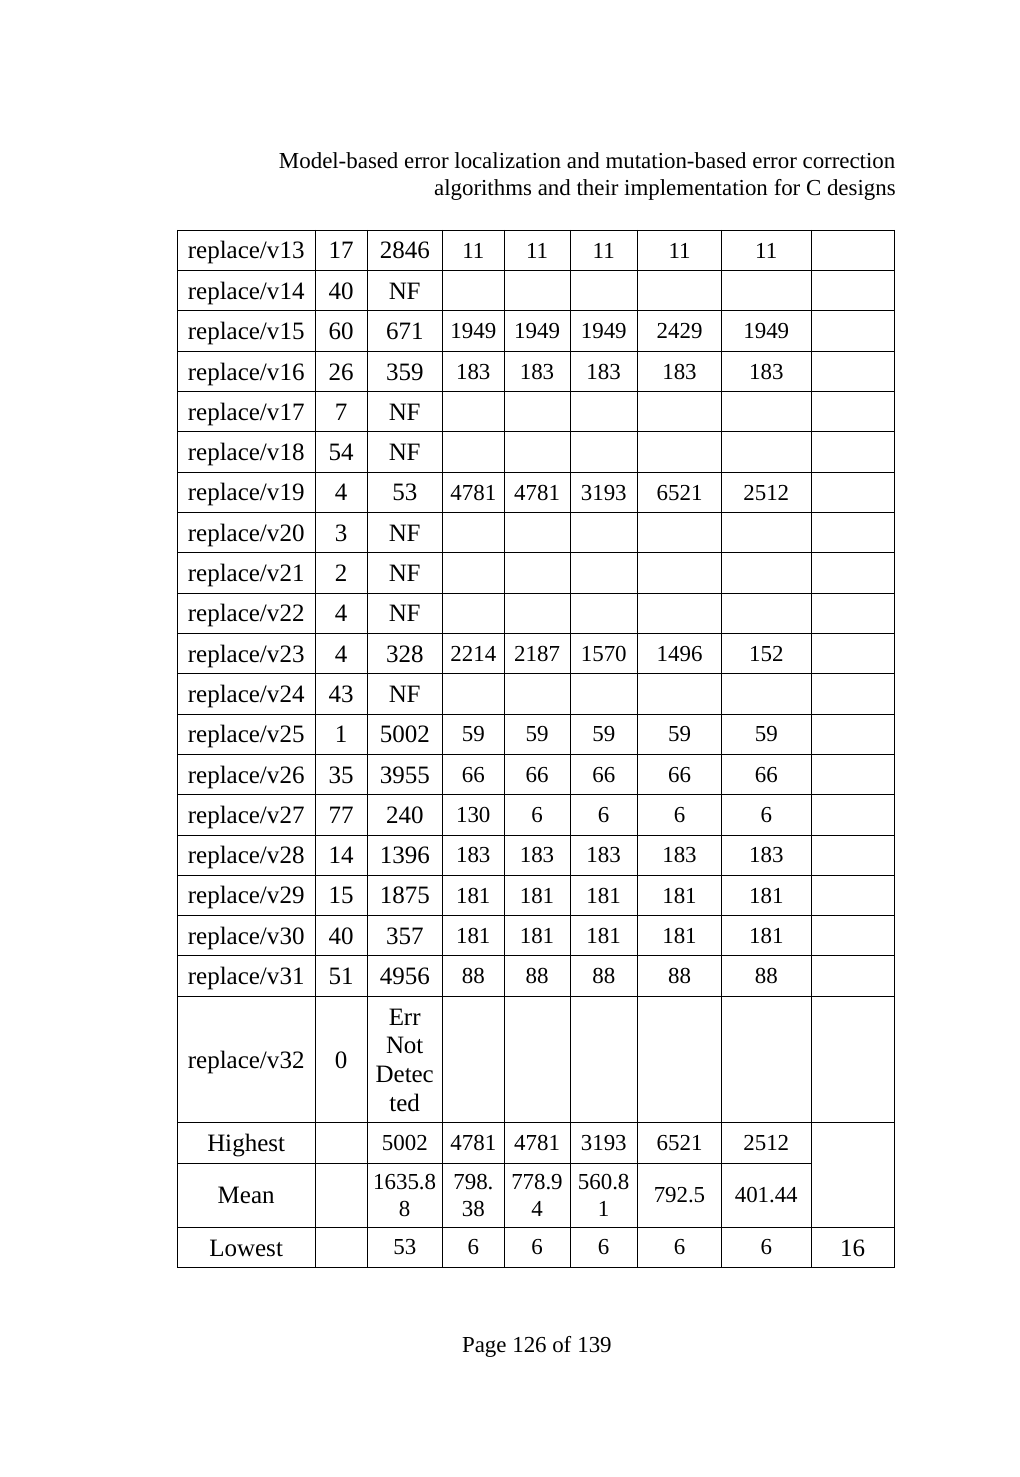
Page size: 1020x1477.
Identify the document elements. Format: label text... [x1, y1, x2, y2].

table_cell replace/v16 [178, 352, 315, 391]
table_cell [638, 432, 721, 472]
table_cell [443, 594, 504, 633]
table_cell 15 [316, 876, 367, 915]
table_cell 181 [722, 916, 811, 955]
table_cell 77 [316, 795, 367, 834]
table_cell 4781 [505, 473, 570, 512]
table_cell 6 [443, 1228, 504, 1267]
table_cell 66 [722, 755, 811, 794]
table_cell 183 [722, 836, 811, 875]
table_cell replace/v22 [178, 594, 315, 633]
table_cell [812, 715, 894, 754]
table_cell replace/v28 [178, 836, 315, 875]
table_cell 671 [368, 311, 442, 351]
table_cell 54 [316, 432, 367, 472]
table_cell [505, 997, 570, 1122]
table_cell 40 [316, 271, 367, 310]
table_cell replace/v27 [178, 795, 315, 834]
table_cell 11 [722, 231, 811, 270]
table_cell Lowest [178, 1228, 315, 1267]
table_cell 59 [443, 715, 504, 754]
table_cell 66 [443, 755, 504, 794]
table_cell [812, 432, 894, 472]
table_cell [812, 271, 894, 310]
table_cell [812, 473, 894, 512]
table_cell 1949 [571, 311, 637, 351]
table_cell 130 [443, 795, 504, 834]
table_cell 181 [571, 876, 637, 915]
table_cell replace/v14 [178, 271, 315, 310]
table_cell 6 [638, 795, 721, 834]
table_cell 35 [316, 755, 367, 794]
table_cell Highest [178, 1123, 315, 1163]
table_cell [812, 755, 894, 794]
table_cell replace/v15 [178, 311, 315, 351]
table_cell 66 [571, 755, 637, 794]
table_cell [316, 1164, 367, 1227]
table_cell 4 [316, 594, 367, 633]
table_cell 181 [571, 916, 637, 955]
table_cell 401.44 [722, 1164, 811, 1227]
table_cell [505, 432, 570, 472]
table_cell 1949 [443, 311, 504, 351]
table_cell [443, 674, 504, 713]
table_cell 1875 [368, 876, 442, 915]
table_cell [812, 916, 894, 955]
table_cell [571, 432, 637, 472]
table_cell 14 [316, 836, 367, 875]
table_cell 792.5 [638, 1164, 721, 1227]
table_cell [722, 271, 811, 310]
table_cell 181 [443, 876, 504, 915]
table_cell replace/v26 [178, 755, 315, 794]
table_cell 183 [505, 352, 570, 391]
table_cell 59 [505, 715, 570, 754]
table_cell 2 [316, 553, 367, 593]
table_cell 5002 [368, 715, 442, 754]
table_cell [812, 594, 894, 633]
table_cell [443, 432, 504, 472]
table_cell [722, 553, 811, 593]
table_cell 6 [571, 1228, 637, 1267]
table_cell [505, 594, 570, 633]
table_cell replace/v30 [178, 916, 315, 955]
table_cell NF [368, 432, 442, 472]
table_cell 88 [571, 956, 637, 996]
table_cell 2214 [443, 634, 504, 673]
table_cell 183 [443, 836, 504, 875]
table_cell [722, 392, 811, 431]
table_cell 2846 [368, 231, 442, 270]
table_cell 6521 [638, 1123, 721, 1163]
table_cell 1949 [722, 311, 811, 351]
table_cell [722, 513, 811, 552]
table_cell [571, 553, 637, 593]
table_cell [812, 311, 894, 351]
table_cell 183 [722, 352, 811, 391]
table_cell 2512 [722, 473, 811, 512]
table_cell [812, 1123, 894, 1227]
table_cell replace/v19 [178, 473, 315, 512]
table_cell 6521 [638, 473, 721, 512]
table_cell [638, 594, 721, 633]
table_cell [812, 956, 894, 996]
table_cell 4781 [443, 1123, 504, 1163]
table_cell [571, 392, 637, 431]
table_cell 59 [571, 715, 637, 754]
table_cell 53 [368, 1228, 442, 1267]
table_cell 183 [571, 352, 637, 391]
table_cell [505, 271, 570, 310]
table_cell [443, 997, 504, 1122]
table_cell [638, 553, 721, 593]
table_cell 51 [316, 956, 367, 996]
table_cell 359 [368, 352, 442, 391]
table_cell 4781 [443, 473, 504, 512]
table_cell replace/v18 [178, 432, 315, 472]
table_cell [722, 674, 811, 713]
table_cell 11 [571, 231, 637, 270]
table_cell 798.38 [443, 1164, 504, 1227]
table_cell 181 [443, 916, 504, 955]
table_cell 88 [722, 956, 811, 996]
table_cell [571, 997, 637, 1122]
table_cell [812, 997, 894, 1122]
table_cell 4 [316, 634, 367, 673]
table_cell 183 [571, 836, 637, 875]
table_cell 1949 [505, 311, 570, 351]
table_cell 43 [316, 674, 367, 713]
table_cell [812, 553, 894, 593]
table_cell 11 [505, 231, 570, 270]
table_cell [443, 513, 504, 552]
table_cell [443, 271, 504, 310]
table_cell 17 [316, 231, 367, 270]
table_cell 66 [505, 755, 570, 794]
table_cell [571, 674, 637, 713]
table_cell 6 [638, 1228, 721, 1267]
table_cell 778.94 [505, 1164, 570, 1227]
table_cell [505, 392, 570, 431]
table_cell NF [368, 271, 442, 310]
table_cell 88 [638, 956, 721, 996]
table_cell 2429 [638, 311, 721, 351]
table_cell 1396 [368, 836, 442, 875]
table_cell 53 [368, 473, 442, 512]
table_cell 59 [722, 715, 811, 754]
table_cell [638, 392, 721, 431]
table_cell replace/v20 [178, 513, 315, 552]
table_cell NF [368, 674, 442, 713]
table_cell 1635.88 [368, 1164, 442, 1227]
table_cell 3 [316, 513, 367, 552]
table_cell 26 [316, 352, 367, 391]
table_cell 0 [316, 997, 367, 1122]
table_cell [812, 836, 894, 875]
table_cell 2187 [505, 634, 570, 673]
table_cell 6 [505, 1228, 570, 1267]
table_cell [443, 553, 504, 593]
table_cell [316, 1123, 367, 1163]
table_cell 2512 [722, 1123, 811, 1163]
table_cell [638, 997, 721, 1122]
table_cell 357 [368, 916, 442, 955]
table_cell [722, 432, 811, 472]
table_cell 40 [316, 916, 367, 955]
table_cell 88 [443, 956, 504, 996]
table_cell [571, 513, 637, 552]
table_cell NF [368, 513, 442, 552]
table_cell 183 [505, 836, 570, 875]
table_cell [505, 674, 570, 713]
table_cell [722, 997, 811, 1122]
table_cell Mean [178, 1164, 315, 1227]
table_cell 181 [505, 876, 570, 915]
table_cell 560.81 [571, 1164, 637, 1227]
table_cell 7 [316, 392, 367, 431]
table_cell 6 [571, 795, 637, 834]
table_cell 6 [722, 795, 811, 834]
table_cell [812, 231, 894, 270]
table_cell 3955 [368, 755, 442, 794]
table_cell 88 [505, 956, 570, 996]
table_cell 183 [443, 352, 504, 391]
table_cell replace/v24 [178, 674, 315, 713]
table_cell 59 [638, 715, 721, 754]
table_cell 152 [722, 634, 811, 673]
table_cell [571, 594, 637, 633]
table_cell [812, 634, 894, 673]
table_cell [443, 392, 504, 431]
table_cell 3193 [571, 1123, 637, 1163]
table_cell [638, 674, 721, 713]
table_cell 183 [638, 352, 721, 391]
table_cell NF [368, 553, 442, 593]
table_cell 6 [505, 795, 570, 834]
table_cell Err Not Detected [368, 997, 442, 1122]
table_cell replace/v13 [178, 231, 315, 270]
table_cell 60 [316, 311, 367, 351]
table_cell replace/v17 [178, 392, 315, 431]
table_cell replace/v32 [178, 997, 315, 1122]
table_cell [812, 795, 894, 834]
table_cell 16 [812, 1228, 894, 1267]
table_cell 183 [638, 836, 721, 875]
table_cell [505, 513, 570, 552]
table_cell 181 [638, 876, 721, 915]
table_cell 6 [722, 1228, 811, 1267]
table_cell NF [368, 392, 442, 431]
table_cell 3193 [571, 473, 637, 512]
table_cell 4956 [368, 956, 442, 996]
table_cell 5002 [368, 1123, 442, 1163]
table_cell 181 [722, 876, 811, 915]
table_cell replace/v23 [178, 634, 315, 673]
table_cell 4781 [505, 1123, 570, 1163]
table_cell 181 [505, 916, 570, 955]
table_cell [812, 674, 894, 713]
table_cell [638, 513, 721, 552]
table_cell [722, 594, 811, 633]
table_cell 11 [638, 231, 721, 270]
table_cell [812, 876, 894, 915]
table_cell 328 [368, 634, 442, 673]
table_cell 181 [638, 916, 721, 955]
table_cell replace/v21 [178, 553, 315, 593]
table_cell 1496 [638, 634, 721, 673]
table_cell NF [368, 594, 442, 633]
table_cell [316, 1228, 367, 1267]
table_cell replace/v31 [178, 956, 315, 996]
table_cell replace/v29 [178, 876, 315, 915]
table_cell 66 [638, 755, 721, 794]
table_cell [505, 553, 570, 593]
table_cell replace/v25 [178, 715, 315, 754]
table_cell [812, 513, 894, 552]
table_cell 11 [443, 231, 504, 270]
table_cell 4 [316, 473, 367, 512]
table_cell [638, 271, 721, 310]
table_cell 1570 [571, 634, 637, 673]
table_cell 240 [368, 795, 442, 834]
table_cell 1 [316, 715, 367, 754]
table_cell [571, 271, 637, 310]
table_cell [812, 392, 894, 431]
table_cell [812, 352, 894, 391]
